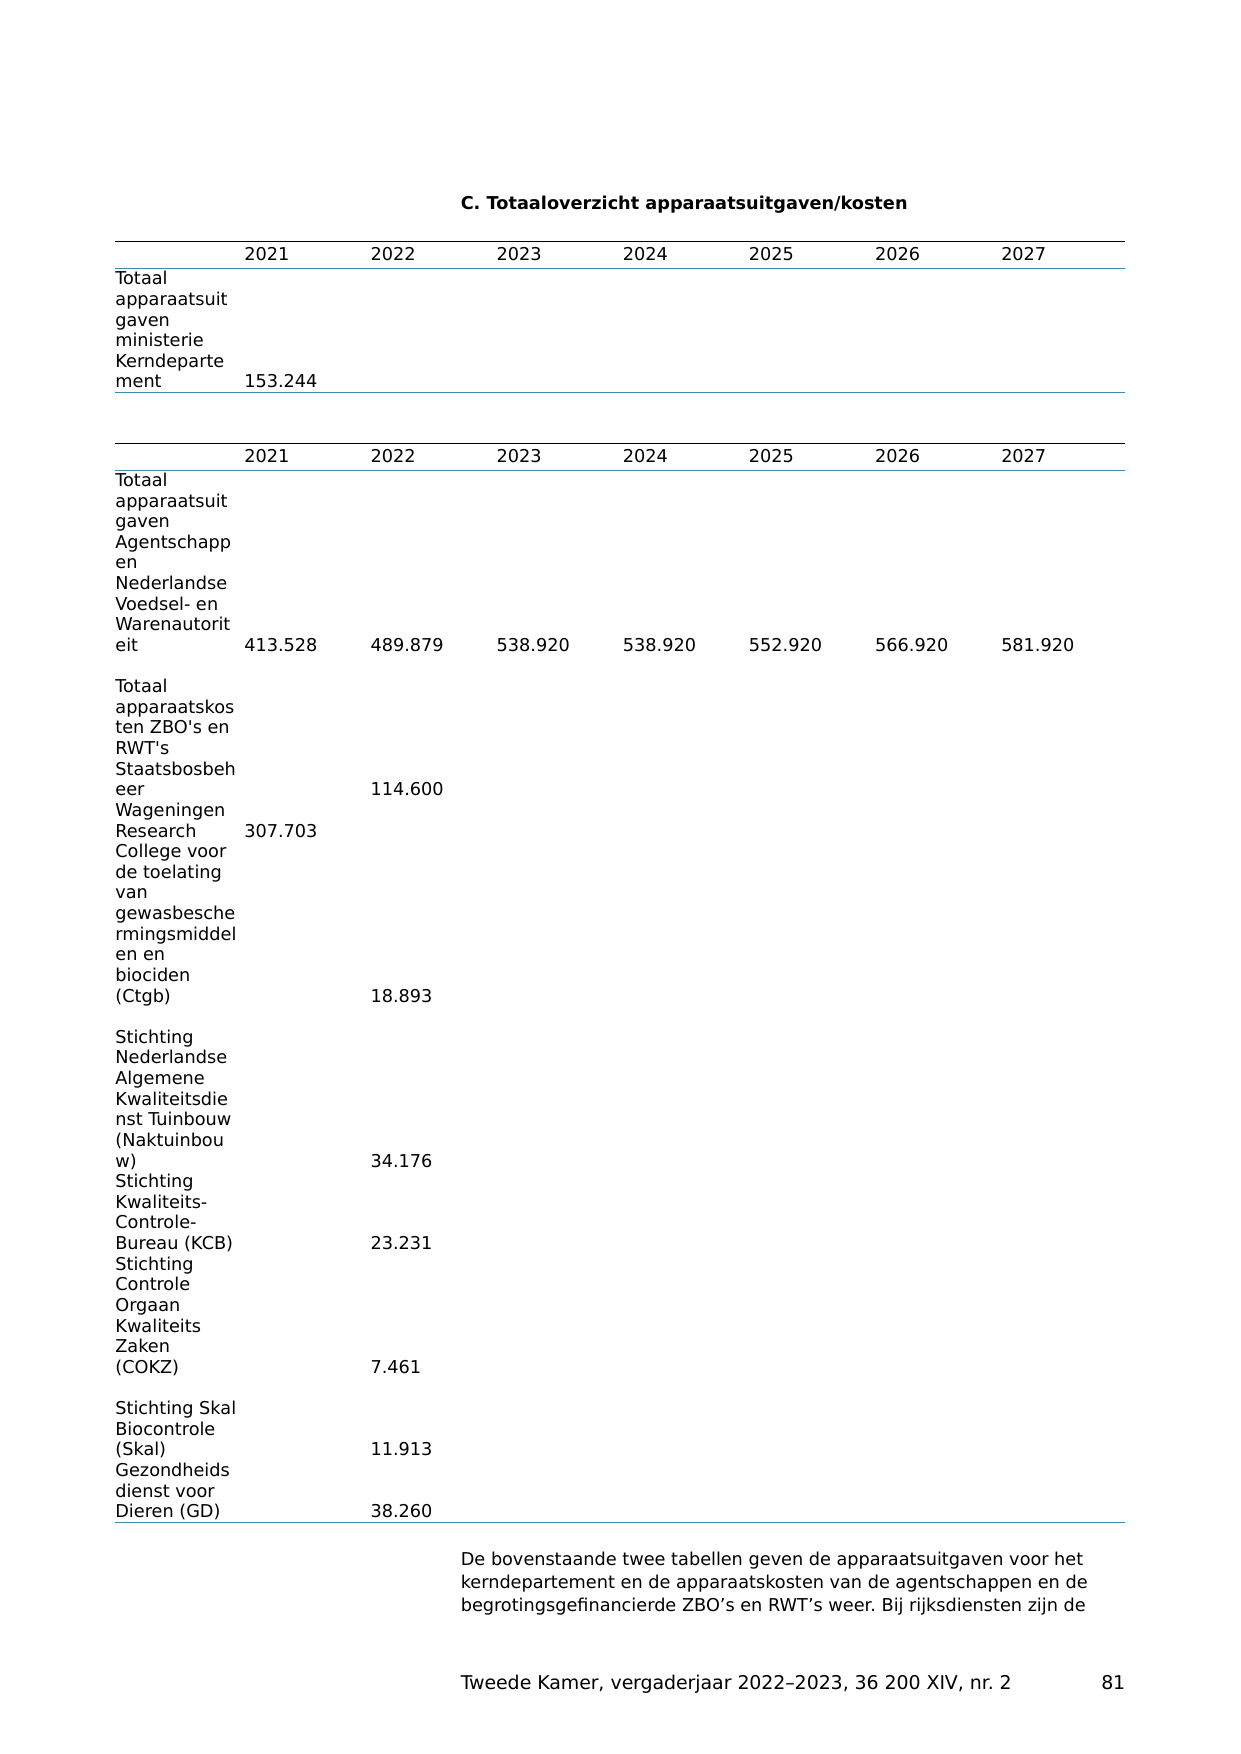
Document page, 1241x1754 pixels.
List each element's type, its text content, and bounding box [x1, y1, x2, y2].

table_cell [998, 759, 1125, 800]
table_cell [998, 656, 1125, 676]
table_cell [998, 1460, 1125, 1522]
table_cell [494, 269, 620, 351]
table_cell Stichting Nederlandse Algemene Kwaliteitsdienst Tuinbouw (Naktuinbouw) [115, 1027, 241, 1171]
table_cell [872, 800, 998, 841]
table_cell [746, 1378, 872, 1398]
table_cell [494, 656, 620, 676]
table_cell [746, 656, 872, 676]
table_cell [746, 1006, 872, 1027]
table_cell [115, 1378, 241, 1398]
text De bovenstaande twee tabellen geven de apparaatsuitgaven voor het kerndepartement en de apparaatskosten van de agentschappen en de begrotingsgefinancierde ZBO’s en RWT’s weer. Bij rijksdiensten zijn de [461, 1547, 1125, 1616]
table_cell [998, 1378, 1125, 1398]
table_cell [746, 471, 872, 573]
table_cell 2025 [746, 444, 872, 469]
table_cell [620, 269, 746, 351]
table_cell 2025 [746, 242, 872, 268]
table_cell [494, 471, 620, 573]
table_cell [241, 841, 367, 1006]
table_cell [620, 1378, 746, 1398]
table_cell 38.260 [368, 1460, 493, 1522]
table_cell [115, 242, 241, 268]
table_cell [746, 841, 872, 1006]
table_cell [872, 759, 998, 800]
table_cell [620, 676, 746, 759]
table_cell 581.920 [998, 573, 1125, 656]
table_cell 7.461 [368, 1254, 493, 1377]
table_cell 2023 [494, 444, 620, 469]
table_cell [368, 471, 493, 573]
table_cell 2024 [620, 242, 746, 268]
table_cell 153.244 [241, 351, 367, 392]
table_cell [494, 1398, 620, 1460]
table_cell [998, 841, 1125, 1006]
table_cell [494, 676, 620, 759]
table_cell Totaal apparaatskosten ZBO's en RWT's [115, 676, 241, 759]
table_cell 2026 [872, 444, 998, 469]
table_cell [620, 1460, 746, 1522]
table_cell [241, 1254, 367, 1377]
table_cell [368, 1006, 493, 1027]
table_cell [998, 1027, 1125, 1171]
table_cell [494, 1254, 620, 1377]
table_cell Wageningen Research [115, 800, 241, 841]
table_cell 489.879 [368, 573, 493, 656]
table_cell 2027 [998, 444, 1125, 469]
table_cell Totaal apparaatsuitgaven Agentschappen [115, 471, 241, 573]
table_cell [746, 351, 872, 392]
table_cell [872, 676, 998, 759]
table_cell [998, 351, 1125, 392]
table_cell [241, 1378, 367, 1398]
table_cell [368, 351, 493, 392]
table_cell [368, 269, 493, 351]
table_cell [746, 800, 872, 841]
table_cell [746, 1171, 872, 1254]
table_cell 2023 [494, 242, 620, 268]
table_cell Stichting Skal Biocontrole (Skal) [115, 1398, 241, 1460]
table_cell 538.920 [494, 573, 620, 656]
table_cell [494, 1027, 620, 1171]
table_cell [998, 1006, 1125, 1027]
table_cell 11.913 [368, 1398, 493, 1460]
table_cell 566.920 [872, 573, 998, 656]
table_cell 413.528 [241, 573, 367, 656]
table_cell [998, 269, 1125, 351]
table_cell [998, 471, 1125, 573]
table_cell [872, 1460, 998, 1522]
table_cell [872, 1171, 998, 1254]
table_cell 538.920 [620, 573, 746, 656]
table_cell 552.920 [746, 573, 872, 656]
table_cell [494, 351, 620, 392]
table_cell Kerndepartement [115, 351, 241, 392]
table_cell [998, 1398, 1125, 1460]
table_cell 2021 [241, 242, 367, 268]
table_cell [746, 1254, 872, 1377]
table_cell 2024 [620, 444, 746, 469]
table_cell [872, 841, 998, 1006]
table_cell [872, 1254, 998, 1377]
table_cell [872, 1398, 998, 1460]
table_cell 2021 [241, 444, 367, 469]
table_cell [746, 1398, 872, 1460]
table_cell [494, 800, 620, 841]
table_cell [494, 1460, 620, 1522]
table_cell [620, 1254, 746, 1377]
table_cell [872, 269, 998, 351]
table_cell [241, 1027, 367, 1171]
table_cell [746, 1027, 872, 1171]
table_cell [494, 759, 620, 800]
table_cell Gezondheidsdienst voor Dieren (GD) [115, 1460, 241, 1522]
table_cell 2022 [368, 242, 493, 268]
table_cell [998, 676, 1125, 759]
table_cell [620, 1398, 746, 1460]
table_cell [241, 1171, 367, 1254]
table_cell [620, 656, 746, 676]
table_header Totaaloverzicht apparaatsuitgaven/-kosten agentschappen en ZBO's en RWT's (bedragen x € 1.000) [115, 418, 1125, 442]
table_cell [620, 351, 746, 392]
table_cell [620, 759, 746, 800]
table_cell [115, 656, 241, 676]
table_cell 2027 [998, 242, 1125, 268]
table_cell 2022 [368, 444, 493, 469]
table_cell [998, 1254, 1125, 1377]
table_cell Totaal apparaatsuitgaven ministerie [115, 269, 241, 351]
table_cell [872, 656, 998, 676]
table_cell [241, 471, 367, 573]
table_cell [494, 1378, 620, 1398]
table_cell [872, 1027, 998, 1171]
table_cell [872, 351, 998, 392]
table_cell [241, 759, 367, 800]
table_cell [620, 1171, 746, 1254]
table_cell [872, 1378, 998, 1398]
table_cell [746, 1460, 872, 1522]
table_cell [620, 1006, 746, 1027]
table_cell [872, 471, 998, 573]
table_cell [620, 841, 746, 1006]
table_cell [998, 1171, 1125, 1254]
text C. Totaaloverzicht apparaatsuitgaven/kosten [461, 191, 1125, 214]
table_cell [368, 800, 493, 841]
table_cell [368, 676, 493, 759]
table_header Totaaloverzicht apparaatsuitgaven/-kosten kerndepartement (bedragen x € 1.000) [115, 216, 1125, 241]
table_cell [494, 1006, 620, 1027]
table_cell 23.231 [368, 1171, 493, 1254]
table_cell [241, 1006, 367, 1027]
table_cell Staatsbosbeheer [115, 759, 241, 800]
table_cell [241, 676, 367, 759]
table_cell [241, 1460, 367, 1522]
table_cell Nederlandse Voedsel- en Warenautoriteit [115, 573, 241, 656]
table_cell [746, 676, 872, 759]
table_cell Stichting Controle Orgaan Kwaliteits Zaken (COKZ) [115, 1254, 241, 1377]
table_cell 34.176 [368, 1027, 493, 1171]
table_cell 2026 [872, 242, 998, 268]
table_cell [368, 656, 493, 676]
table_cell [620, 1027, 746, 1171]
table_cell [115, 1006, 241, 1027]
table_cell [241, 269, 367, 351]
table_cell [872, 1006, 998, 1027]
table_cell 114.600 [368, 759, 493, 800]
table_cell Stichting Kwaliteits-Controle-Bureau (KCB) [115, 1171, 241, 1254]
table_cell [620, 800, 746, 841]
table_cell [494, 841, 620, 1006]
table_cell [494, 1171, 620, 1254]
table_cell [998, 800, 1125, 841]
table_cell College voor de toelating van gewasbeschermingsmiddelen en biociden (Ctgb) [115, 841, 241, 1006]
table_cell [241, 656, 367, 676]
table_cell 18.893 [368, 841, 493, 1006]
table_cell [241, 1398, 367, 1460]
table_cell [746, 269, 872, 351]
table_cell 307.703 [241, 800, 367, 841]
table_cell [620, 471, 746, 573]
table_cell [746, 759, 872, 800]
table_cell [368, 1378, 493, 1398]
table_cell [115, 444, 241, 469]
